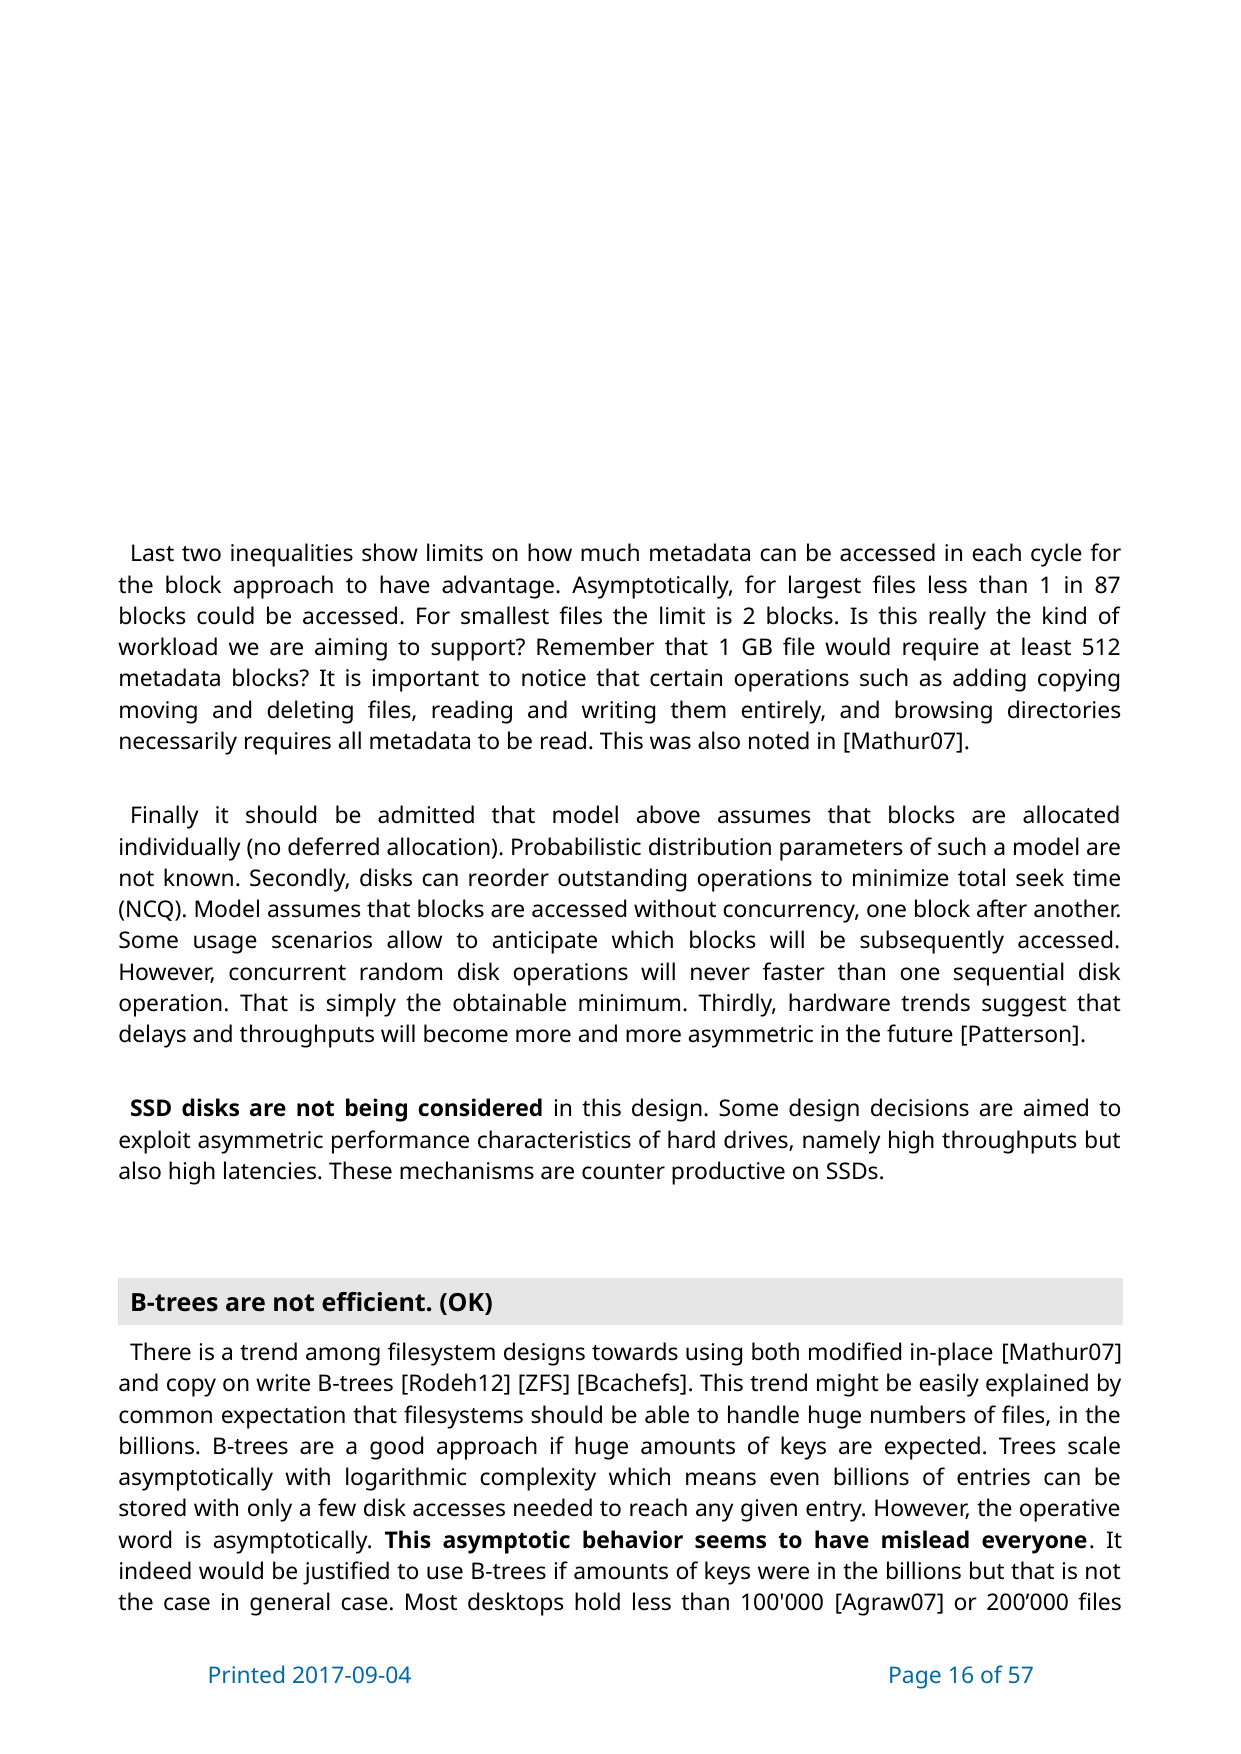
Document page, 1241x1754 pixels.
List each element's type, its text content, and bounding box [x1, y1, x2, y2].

text SSD disks are not being considered in this design. Some design decisions are aimed to exploit asymmetric performance characteristics of hard drives, namely high throughputs but also high latencies. These mechanisms are counter productive on SSDs. [118, 1092, 1122, 1186]
text Finally it should be admitted that model above assumes that blocks are allocated individually (no deferred allocation). Probabilistic distribution parameters of such a model are not known. Secondly, disks can reorder outstanding operations to minimize total seek time (NCQ). Model assumes that blocks are accessed without concurrency, one block after another. Some usage scenarios allow to anticipate which blocks will be subsequently accessed. However, concurrent random disk operations will never faster than one sequential disk operation. That is simply the obtainable minimum. Thirdly, hardware trends suggest that delays and throughputs will become more and more asymmetric in the future [Patterson]. [118, 799, 1122, 1049]
text Last two inequalities show limits on how much metadata can be accessed in each cycle for the block approach to have advantage. Asymptotically, for largest files less than 1 in 87 blocks could be accessed. For smallest files the limit is 2 blocks. Is this really the kind of workload we are aiming to support? Remember that 1 GB file would require at least 512 metadata blocks? It is important to notice that certain operations such as adding copying moving and deleting files, reading and writing them entirely, and browsing directories necessarily requires all metadata to be read. This was also noted in [Mathur07]. [118, 537, 1122, 756]
subtitle B-trees are not efficient. (OK) [119, 1279, 1122, 1324]
text There is a trend among filesystem designs towards using both modified in-place [Mathur07] and copy on write B-trees [Rodeh12] [ZFS] [Bcachefs]. This trend might be easily explained by common expectation that filesystems should be able to handle huge numbers of files, in the billions. B-trees are a good approach if huge amounts of keys are expected. Trees scale asymptotically with logarithmic complexity which means even billions of entries can be stored with only a few disk accesses needed to reach any given entry. However, the operative word is asymptotically. This asymptotic behavior seems to have mislead everyone. It indeed would be justified to use B-trees if amounts of keys were in the billions but that is not the case in general case. Most desktops hold less than 100'000 [Agraw07] or 200’000 files [118, 1336, 1122, 1617]
